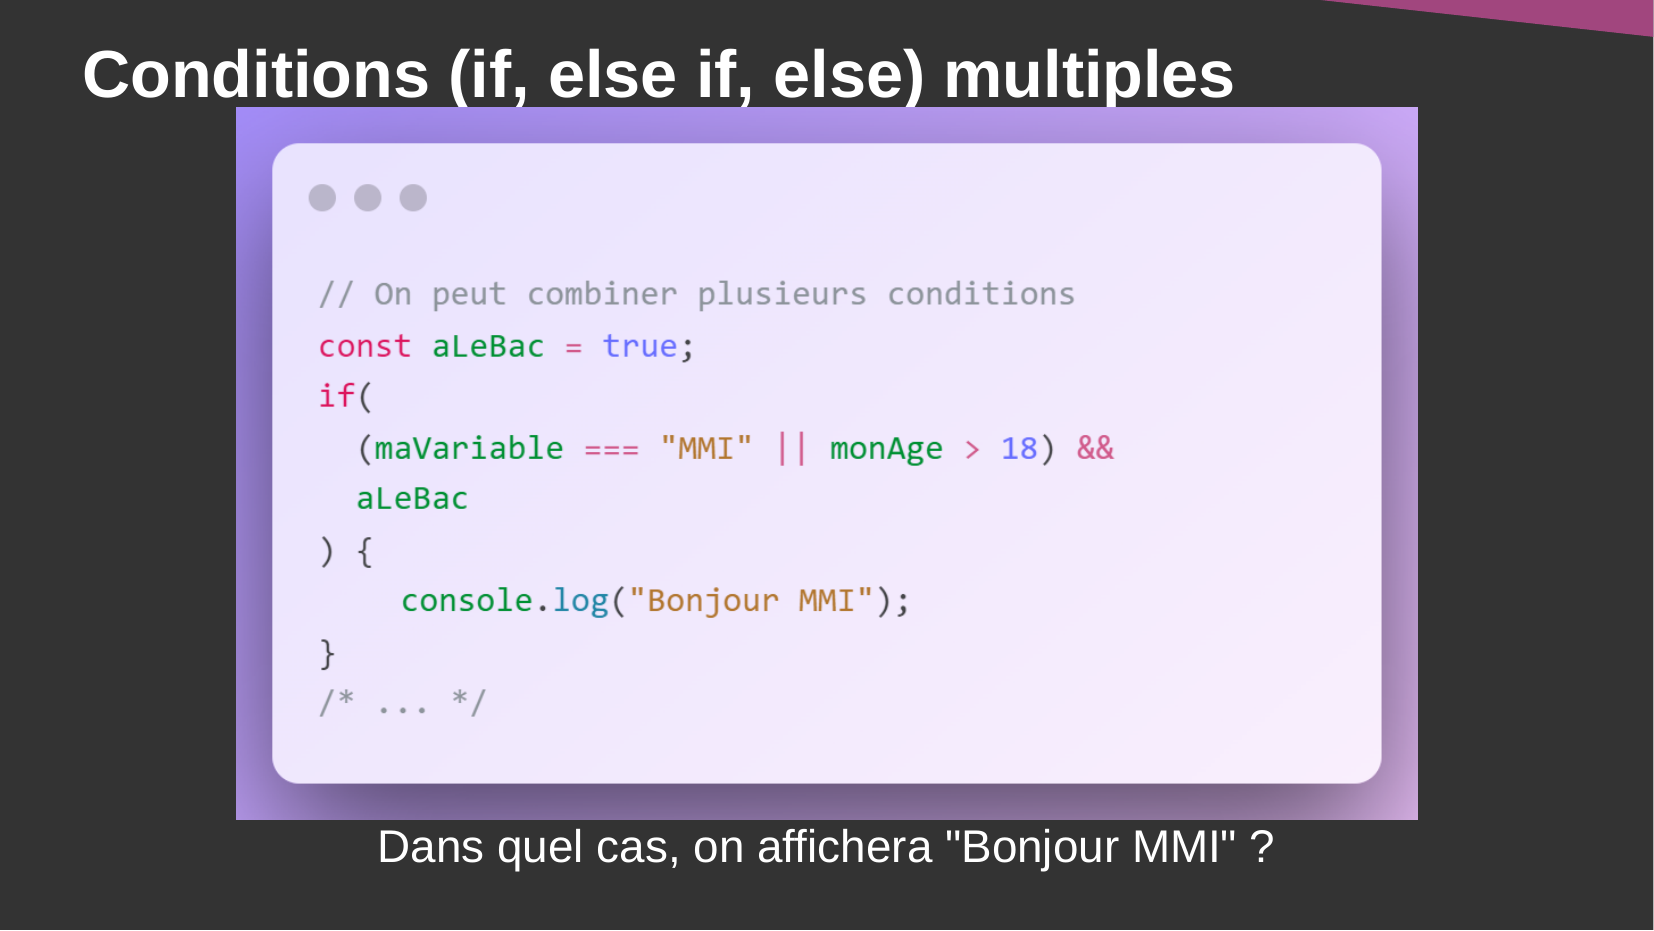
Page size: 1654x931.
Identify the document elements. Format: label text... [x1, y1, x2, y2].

title Conditions (if, else if, else) multiples [82, 37, 1571, 114]
title Dans quel cas, on affichera "Bonjour MMI" ? [342, 820, 1312, 886]
picture [236, 107, 1418, 820]
text_box [1320, 0, 1654, 37]
